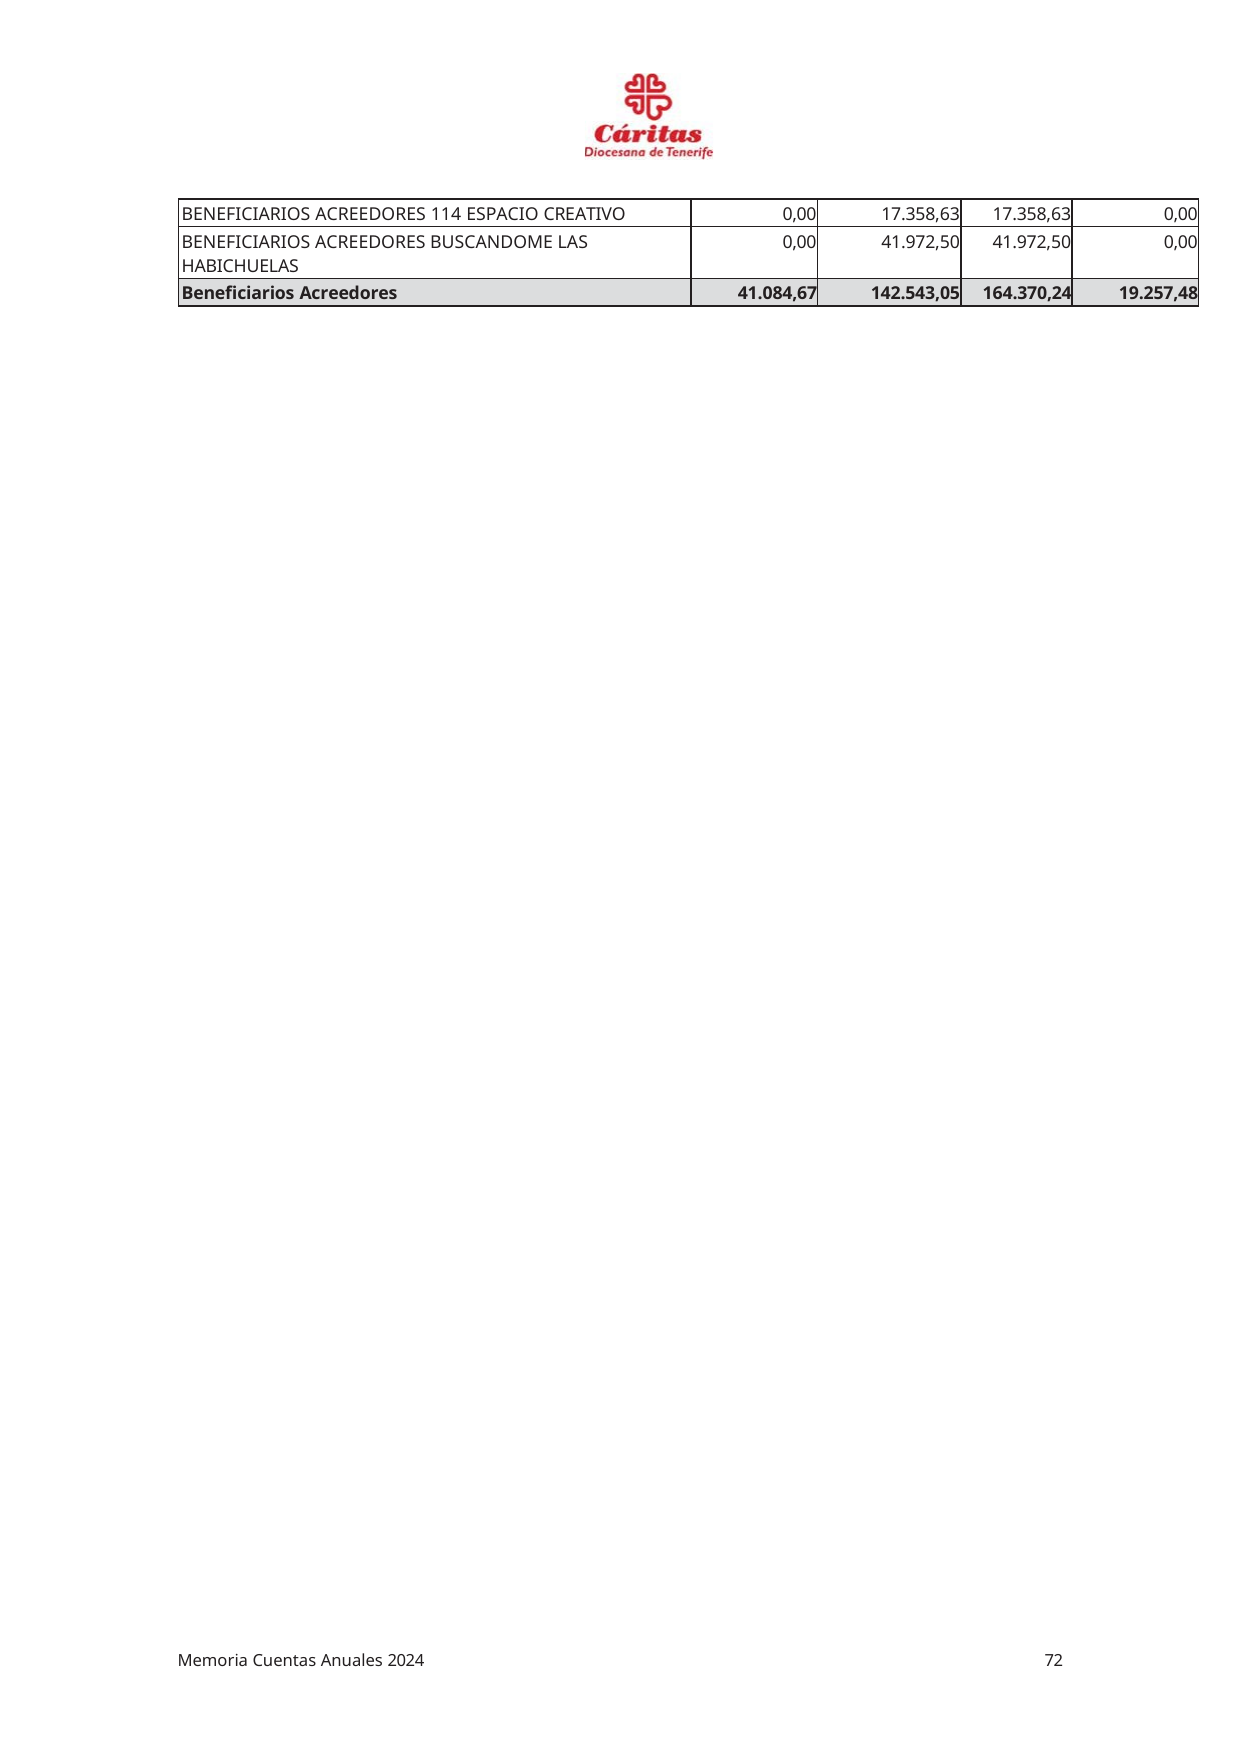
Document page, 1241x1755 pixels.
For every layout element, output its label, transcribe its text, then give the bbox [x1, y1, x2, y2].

table_cell 41.084,67 [692, 279, 817, 305]
table_cell BENEFICIARIOS ACREEDORES 114 ESPACIO CREATIVO [179, 200, 690, 226]
table_cell 17.358,63 [818, 200, 960, 226]
table_cell 0,00 [1073, 227, 1198, 277]
table_cell 164.370,24 [962, 279, 1071, 305]
table_cell 17.358,63 [962, 200, 1071, 226]
table_cell 0,00 [1073, 200, 1198, 226]
table_cell BENEFICIARIOS ACREEDORES BUSCANDOME LAS HABICHUELAS [179, 227, 690, 277]
table_cell 142.543,05 [818, 279, 960, 305]
table_cell 19.257,48 [1073, 279, 1198, 305]
table_cell 0,00 [692, 200, 817, 226]
table_cell 0,00 [692, 227, 817, 277]
table_cell 41.972,50 [962, 227, 1071, 277]
table_cell Beneficiarios Acreedores [179, 279, 690, 305]
table_cell 41.972,50 [818, 227, 960, 277]
